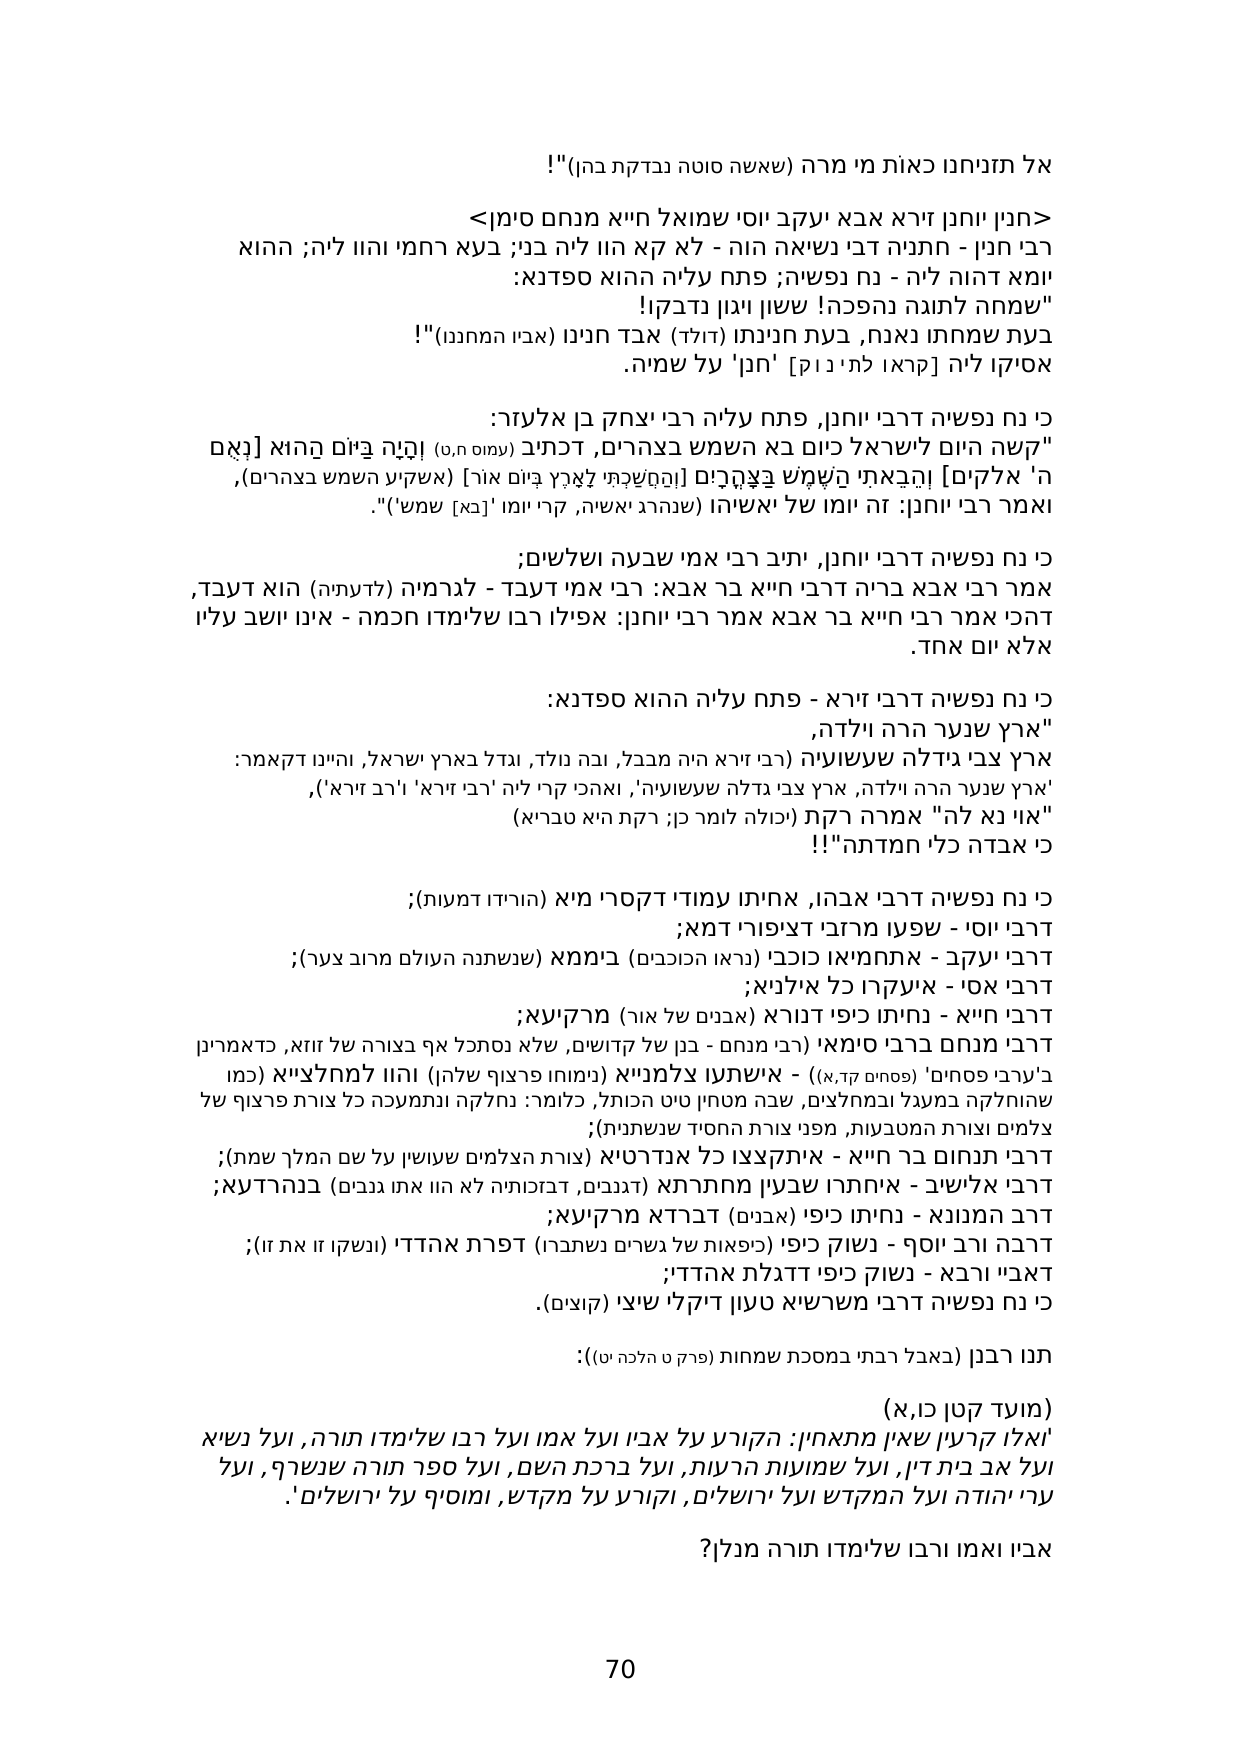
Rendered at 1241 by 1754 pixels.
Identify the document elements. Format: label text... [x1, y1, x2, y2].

text דרב המנונא - נחיתו כיפי (אבנים) דברדא מרקיעא; [187, 1200, 1053, 1229]
text אל תזניחנו כאוֹת מי מרה (שאשה סוטה נבדקת בהן)"! [187, 150, 1053, 179]
text דאביי ורבא - נשוק כיפי דדגלת אהדדי; [187, 1258, 1053, 1287]
text אמר רבי אבא בריה דרבי חייא בר אבא: רבי אמי דעבד - לגרמיה (לדעתיה) הוא דעבד, דהכי אמר רבי חייא בר אבא אמר רבי יוחנן: אפילו רבו שלימדו חכמה - אינו יושב עליו אלא יום אחד. [187, 573, 1053, 661]
text דרבי מנחם ברבי סימאי (רבי מנחם - בנן של קדושים, שלא נסתכל אף בצורה של זוזא, כדאמרינן ב'ערבי פסחים' (פסחים קד,א)) - אישתעו צלמנייא (נימוחו פרצוף שלהן) והוו למחלצייא (כמו שהוחלקה במעגל ובמחלצים, שבה מטחין טיט הכותל, כלומר: נחלקה ונתמעכה כל צורת פרצוף של צלמים וצורת המטבעות, מפני צורת החסיד שנשתנית); [187, 1029, 1053, 1141]
text ארץ צבי גידלה שעשועיה (רבי זירא היה מבבל, ובה נולד, וגדל בארץ ישראל, והיינו דקאמר: 'ארץ שנער הרה וילדה, ארץ צבי גדלה שעשועיה', ואהכי קרי ליה 'רבי זירא' ו'רב זירא'), [187, 743, 1053, 801]
text 'ואלו קרעין שאין מתאחין: הקורע על אביו ועל אמו ועל רבו שלימדו תורה, ועל נשיא ועל אב בית דין, ועל שמועות הרעות, ועל ברכת השם, ועל ספר תורה שנשרף, ועל ערי יהודה ועל המקדש ועל ירושלים, וקורע על מקדש, ומוסיף על ירושלים'. [187, 1423, 1053, 1511]
text <חנין יוחנן זירא אבא יעקב יוסי שמואל חייא מנחם סימן> [187, 203, 1053, 232]
text כי נח נפשיה דרבי אבהו, אחיתו עמודי דקסרי מיא (הורידו דמעות); [187, 884, 1053, 913]
text דרבי אסי - איעקרו כל אילניא; [187, 971, 1053, 1000]
text דרבי יעקב - אתחמיאו כוכבי (נראו הכוכבים) ביממא (שנשתנה העולם מרוב צער); [187, 942, 1053, 971]
text כי נח נפשיה דרבי משרשיא טעון דיקלי שיצי (קוצים). [187, 1287, 1053, 1316]
text כי נח נפשיה דרבי זירא - פתח עליה ההוא ספדנא: [187, 684, 1053, 714]
text דרבי תנחום בר חייא - איתקצצו כל אנדרטיא (צורת הצלמים שעושין על שם המלך שמת); [187, 1141, 1053, 1171]
text רבי חנין - חתניה דבי נשיאה הוה - לא קא הוו ליה בני; בעא רחמי והוו ליה; ההוא יומא דהוה ליה - נח נפשיה; פתח עליה ההוא ספדנא: [187, 232, 1053, 291]
text (מועד קטן כו,א) [187, 1394, 1053, 1423]
text "קשה היום לישראל כיום בא השמש בצהרים, דכתיב (עמוס ח,ט) וְהָיָה בַּיּוֹם הַהוּא [נְאֻם ה' אלקים] וְהֵבֵאתִי הַשֶּׁמֶשׁ בַּצָּהֳרָיִם [וְהַחֲשַׁכְתִּי לָאָרֶץ בְּיוֹם אוֹר] (אשקיע השמש בצהרים), ואמר רבי יוחנן: זה יומו של יאשיהו (שנהרג יאשיה, קרי יומו '[בא] שמש')". [187, 432, 1053, 519]
text "ארץ שנער הרה וילדה, [187, 714, 1053, 743]
text דרבי יוסי - שפעו מרזבי דציפורי דמא; [187, 913, 1053, 942]
text דרבה ורב יוסף - נשוק כיפי (כיפאות של גשרים נשתברו) דפרת אהדדי (ונשקו זו את זו); [187, 1229, 1053, 1258]
text כי נח נפשיה דרבי יוחנן, יתיב רבי אמי שבעה ושלשים; [187, 544, 1053, 573]
text כי נח נפשיה דרבי יוחנן, פתח עליה רבי יצחק בן אלעזר: [187, 403, 1053, 432]
text "שמחה לתוגה נהפכה! ששון ויגון נדבקו! [187, 291, 1053, 320]
text "אוי נא לה" אמרה רקת (יכולה לומר כן; רקת היא טבריא) [187, 801, 1053, 830]
text דרבי אלישיב - איחתרו שבעין מחתרתא (דגנבים, דבזכותיה לא הוו אתו גנבים) בנהרדעא; [187, 1171, 1053, 1200]
text אסיקו ליה [קראו לתינוק] 'חנן' על שמיה. [187, 349, 1053, 379]
text דרבי חייא - נחיתו כיפי דנורא (אבנים של אור) מרקיעא; [187, 1000, 1053, 1029]
text תנו רבנן (באבל רבתי במסכת שמחות (פרק ט הלכה יט)): [187, 1341, 1053, 1370]
text אביו ואמו ורבו שלימדו תורה מנלן? [187, 1535, 1053, 1564]
text בעת שמחתו נאנח, בעת חנינתו (דולד) אבד חנינו (אביו המחננו)"! [187, 320, 1053, 349]
text כי אבדה כלי חמדתה"!! [187, 830, 1053, 859]
